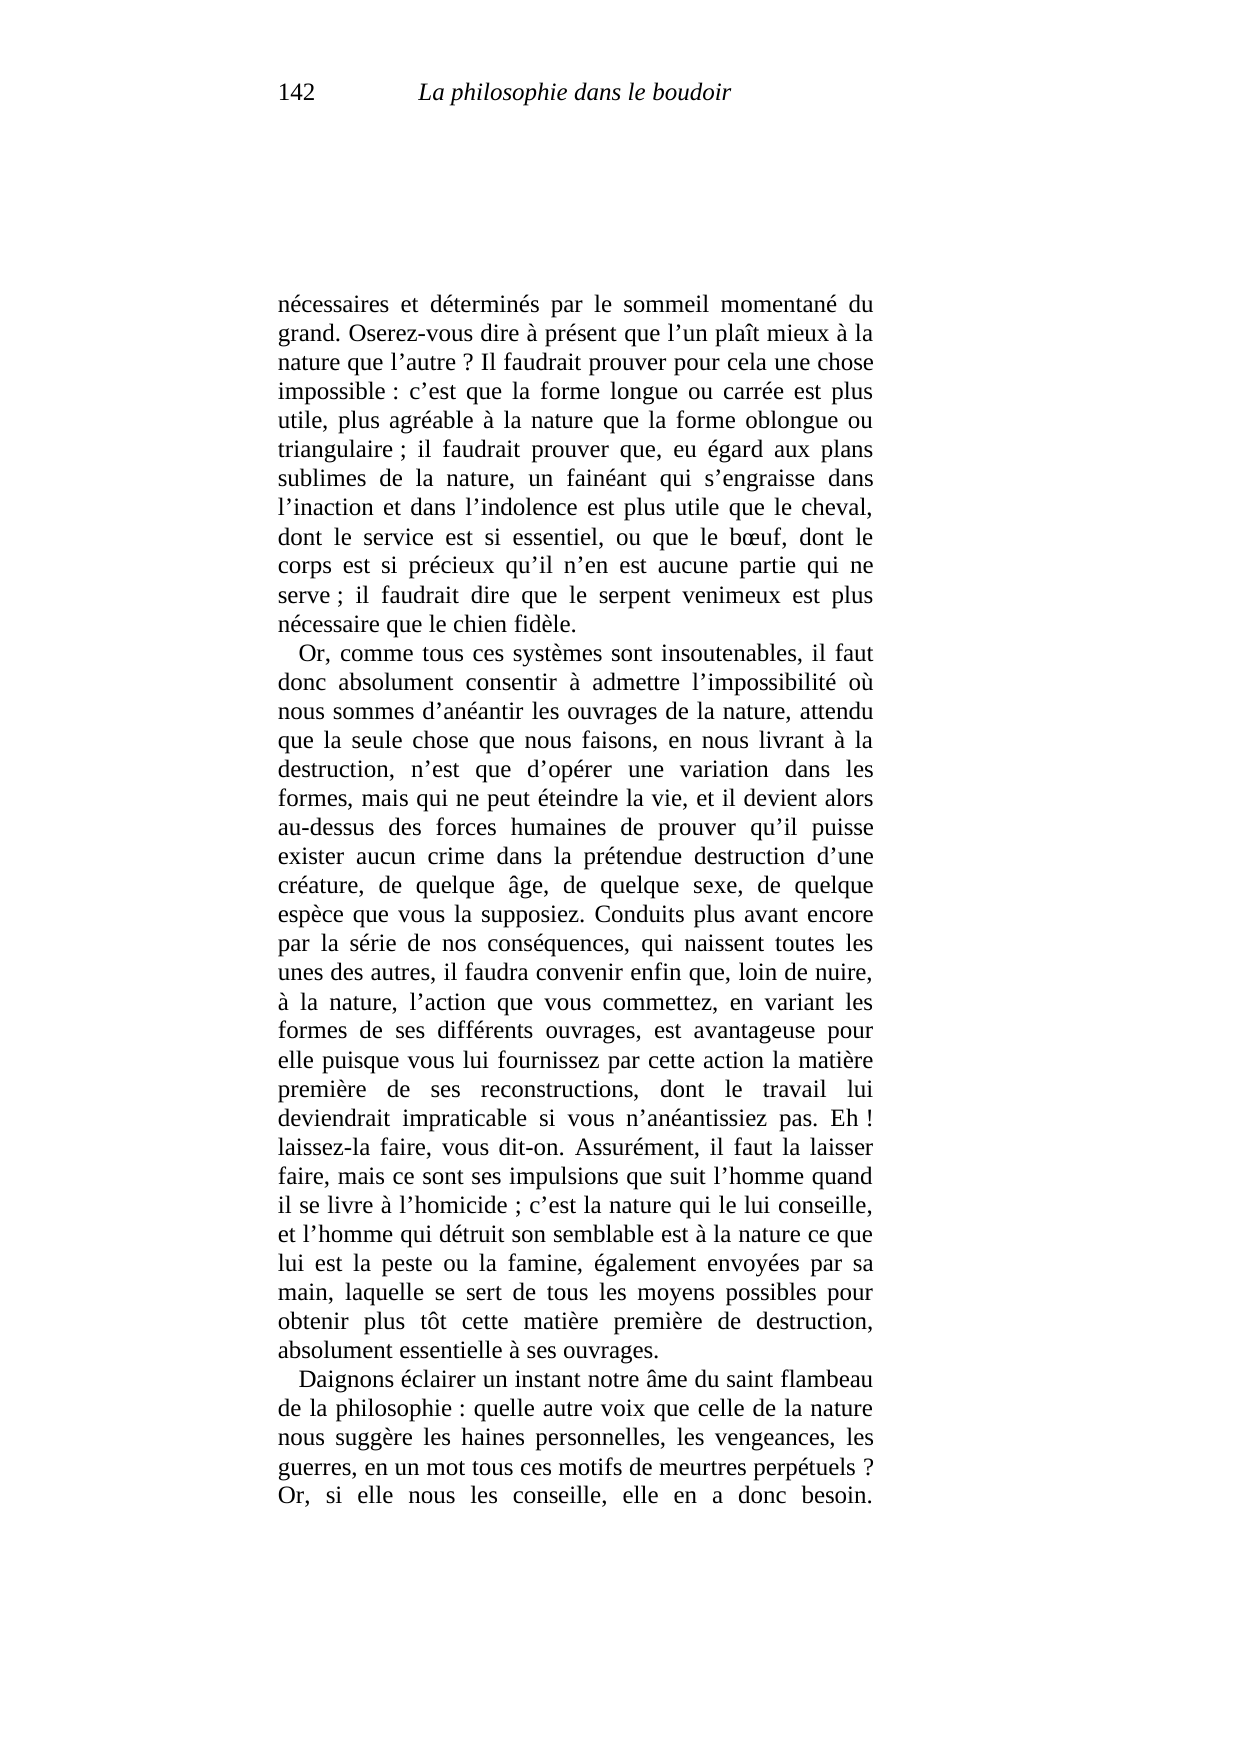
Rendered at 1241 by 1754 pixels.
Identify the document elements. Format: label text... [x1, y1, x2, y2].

text Or, comme tous ces systèmes sont insoutenables, il faut donc absolument consentir à admettre l’impossibilité où nous sommes d’anéantir les ouvrages de la nature, attendu que la seule chose que nous faisons, en nous livrant à la destruction, n’est que d’opérer une variation dans les formes, mais qui ne peut éteindre la vie, et il devient alors au-dessus des forces humaines de prouver qu’il puisse exister aucun crime dans la prétendue destruction d’une créature, de quelque âge, de quelque sexe, de quelque espèce que vous la supposiez. Conduits plus avant encore par la série de nos conséquences, qui naissent toutes les unes des autres, il faudra convenir enfin que, loin de nuire, à la nature, l’action que vous commettez, en variant les formes de ses différents ouvrages, est avantageuse pour elle puisque vous lui fournissez par cette action la matière première de ses reconstructions, dont le travail lui deviendrait impraticable si vous n’anéantissiez pas. Eh ! laissez-la faire, vous dit-on. Assurément, il faut la laisser faire, mais ce sont ses impulsions que suit l’homme quand il se livre à l’homicide ; c’est la nature qui le lui conseille, et l’homme qui détruit son semblable est à la nature ce que lui est la peste ou la famine, également envoyées par sa main, laquelle se sert de tous les moyens possibles pour obtenir plus tôt cette matière première de destruction, absolument essentielle à ses ouvrages. [278, 638, 874, 1364]
text nécessaires et déterminés par le sommeil momentané du grand. Oserez-vous dire à présent que l’un plaît mieux à la nature que l’autre ? Il faudrait prouver pour cela une chose impossible : c’est que la forme longue ou carrée est plus utile, plus agréable à la nature que la forme oblongue ou triangulaire ; il faudrait prouver que, eu égard aux plans sublimes de la nature, un fainéant qui s’engraisse dans l’inaction et dans l’indolence est plus utile que le cheval, dont le service est si essentiel, ou que le bœuf, dont le corps est si précieux qu’il n’en est aucune partie qui ne serve ; il faudrait dire que le serpent venimeux est plus nécessaire que le chien fidèle. [278, 289, 874, 638]
text Daignons éclairer un instant notre âme du saint flambeau de la philosophie : quelle autre voix que celle de la nature nous suggère les haines personnelles, les vengeances, les guerres, en un mot tous ces motifs de meurtres perpétuels ? Or, si elle nous les conseille, elle en a donc besoin. [278, 1364, 874, 1509]
